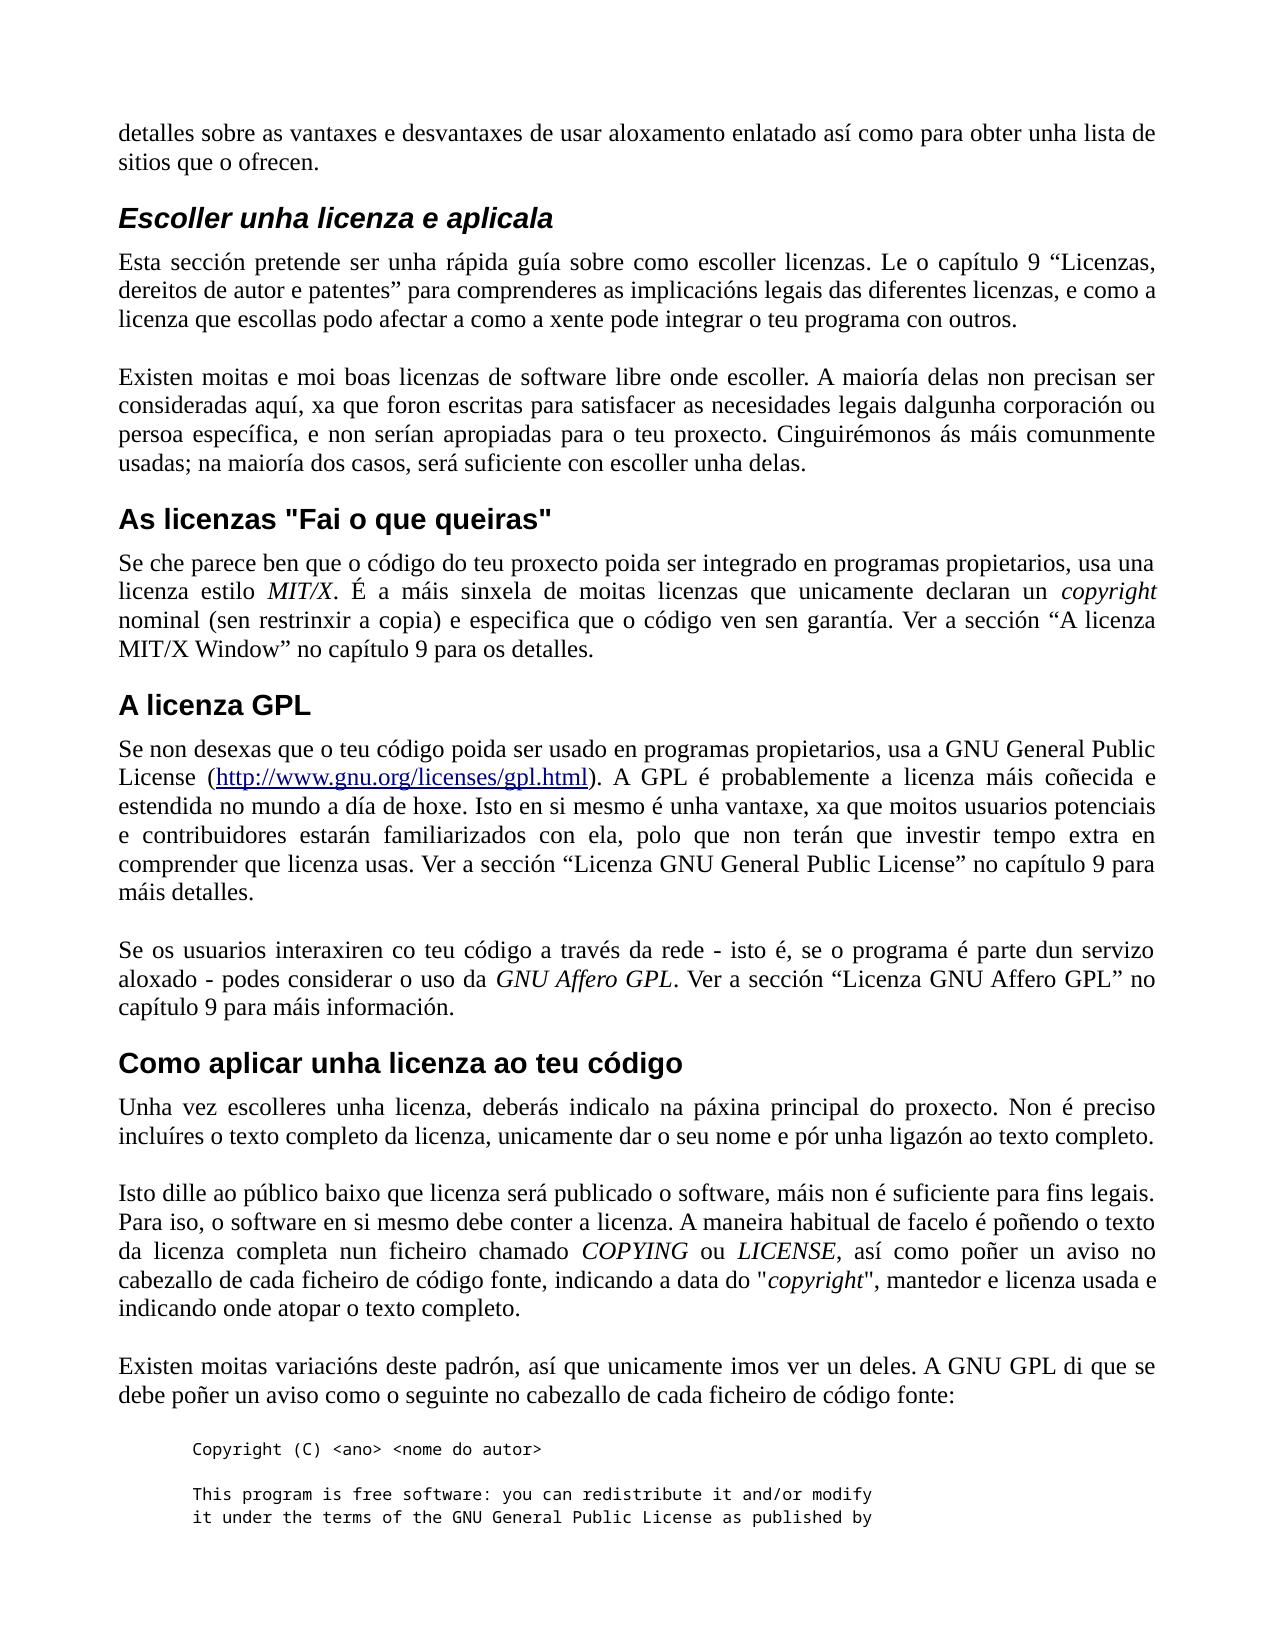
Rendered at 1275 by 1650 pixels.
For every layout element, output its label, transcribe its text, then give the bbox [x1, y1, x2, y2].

subtitle As licenzas "Fai o que queiras" [118, 502, 1157, 535]
text Copyright (C) <ano> <nome do autor> [192, 1437, 1157, 1460]
subtitle A licenza GPL [118, 688, 1157, 721]
text Existen moitas variacións deste padrón, así que unicamente imos ver un deles. A GNU GPL di que se debe poñer un aviso como o seguinte no cabezallo de cada ficheiro de código fonte: [118, 1351, 1157, 1408]
text Se os usuarios interaxiren co teu código a través da rede - isto é, se o programa é parte dun servizo aloxado - podes considerar o uso da GNU Affero GPL. Ver a sección “Licenza GNU Affero GPL” no capítulo 9 para máis información. [118, 935, 1157, 1021]
text This program is free software: you can redistribute it and/or modify [192, 1483, 1157, 1505]
text Se non desexas que o teu código poida ser usado en programas propietarios, usa a GNU General Public License (http://www.gnu.org/licenses/gpl.html). A GPL é probablemente a licenza máis coñecida e estendida no mundo a día de hoxe. Isto en si mesmo é unha vantaxe, xa que moitos usuarios potenciais e contribuidores estarán familiarizados con ela, polo que non terán que investir tempo extra en comprender que licenza usas. Ver a sección “Licenza GNU General Public License” no capítulo 9 para máis detalles. [118, 734, 1157, 906]
subtitle Escoller unha licenza e aplicala [118, 201, 1157, 234]
text detalles sobre as vantaxes e desvantaxes de usar aloxamento enlatado así como para obter unha lista de sitios que o ofrecen. [118, 118, 1157, 176]
text Se che parece ben que o código do teu proxecto poida ser integrado en programas propietarios, usa una licenza estilo MIT/X. É a máis sinxela de moitas licenzas que unicamente declaran un copyright nominal (sen restrinxir a copia) e especifica que o código ven sen garantía. Ver a sección “A licenza MIT/X Window” no capítulo 9 para os detalles. [118, 548, 1157, 663]
text Existen moitas e moi boas licenzas de software libre onde escoller. A maioría delas non precisan ser consideradas aquí, xa que foron escritas para satisfacer as necesidades legais dalgunha corporación ou persoa específica, e non serían apropiadas para o teu proxecto. Cinguirémonos ás máis comunmente usadas; na maioría dos casos, será suficiente con escoller unha delas. [118, 362, 1157, 477]
text Unha vez escolleres unha licenza, deberás indicalo na páxina principal do proxecto. Non é preciso incluíres o texto completo da licenza, unicamente dar o seu nome e pór unha ligazón ao texto completo. [118, 1092, 1157, 1150]
text it under the terms of the GNU General Public License as published by [192, 1505, 1157, 1528]
subtitle Como aplicar unha licenza ao teu código [118, 1046, 1157, 1080]
text Esta sección pretende ser unha rápida guía sobre como escoller licenzas. Le o capítulo 9 “Licenzas, dereitos de autor e patentes” para comprenderes as implicacións legais das diferentes licenzas, e como a licenza que escollas podo afectar a como a xente pode integrar o teu programa con outros. [118, 247, 1157, 333]
text Isto dille ao público baixo que licenza será publicado o software, máis non é suficiente para fins legais. Para iso, o software en si mesmo debe conter a licenza. A maneira habitual de facelo é poñendo o texto da licenza completa nun ficheiro chamado COPYING ou LICENSE, así como poñer un aviso no cabezallo de cada ficheiro de código fonte, indicando a data do "copyright", mantedor e licenza usada e indicando onde atopar o texto completo. [118, 1178, 1157, 1322]
